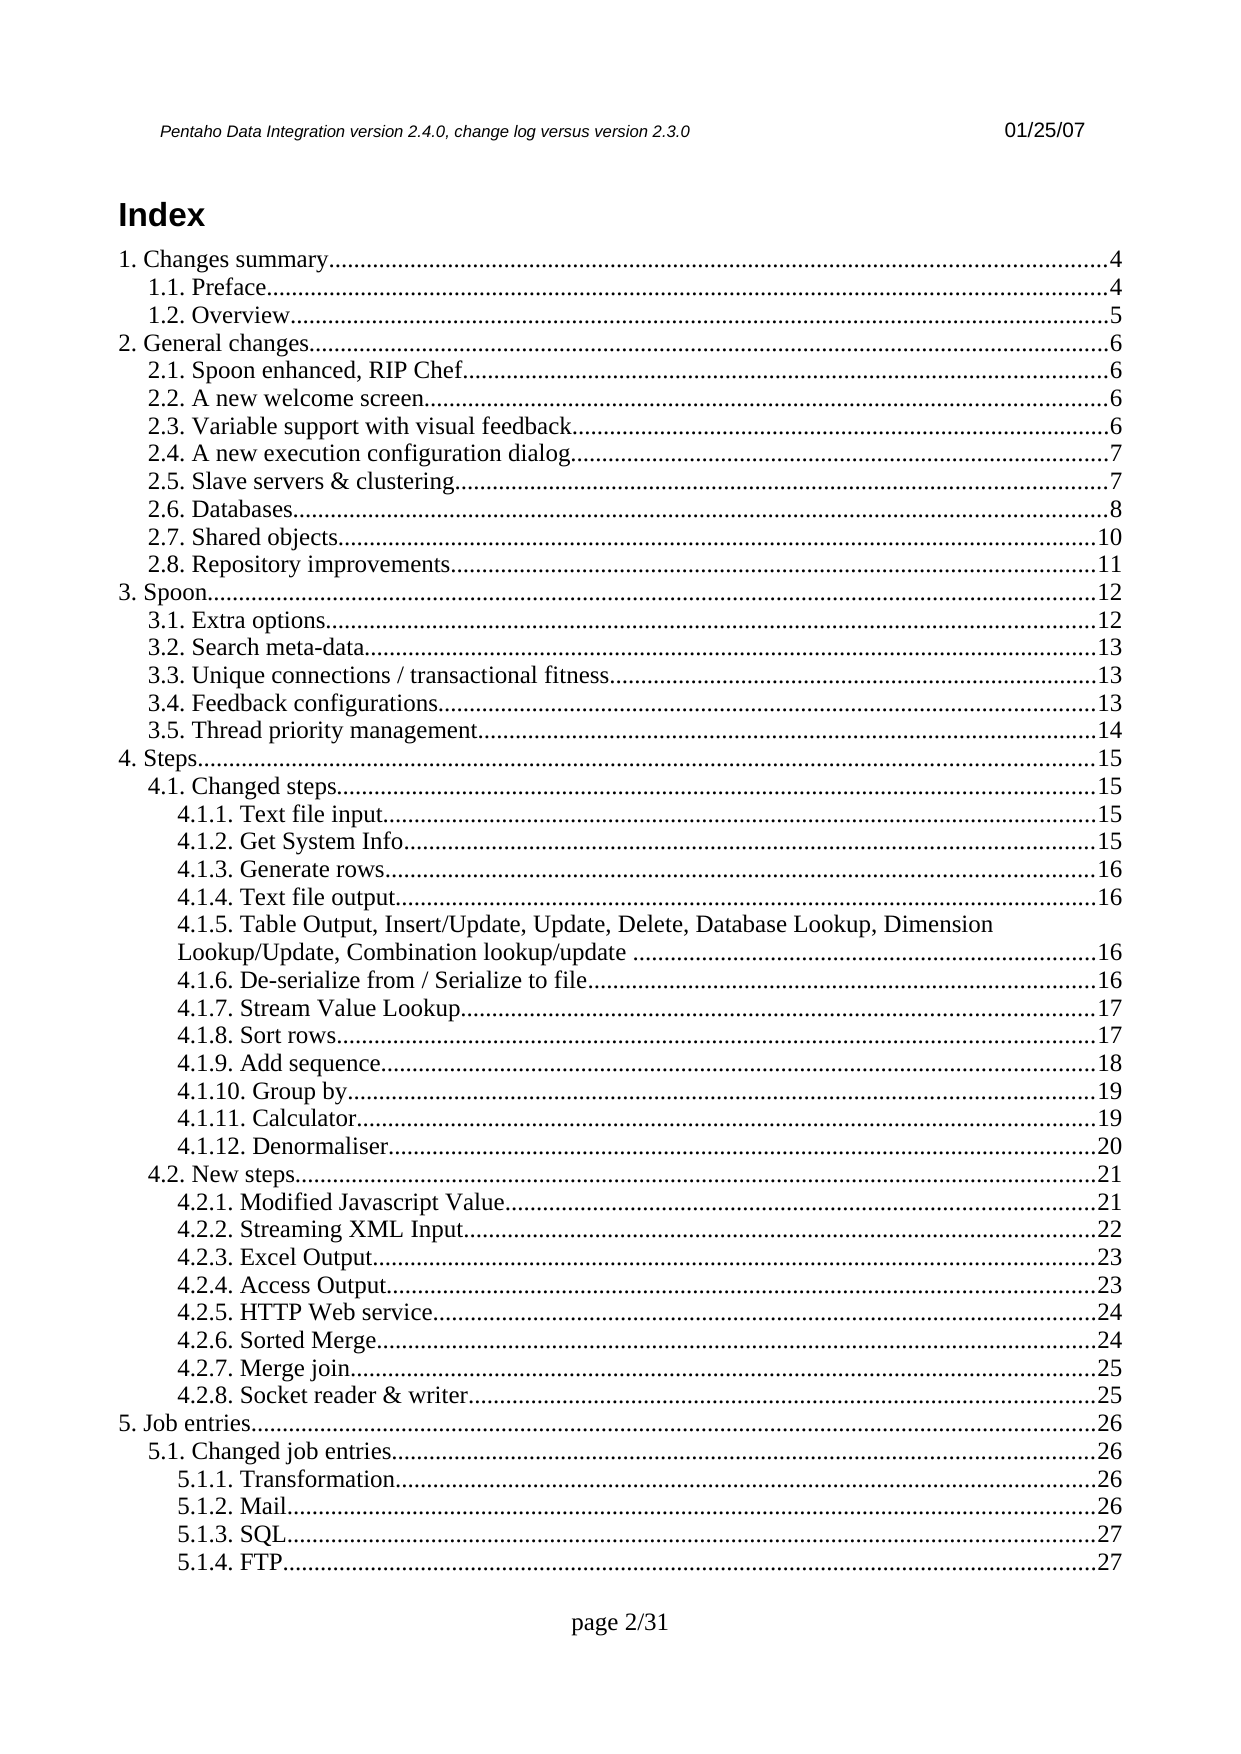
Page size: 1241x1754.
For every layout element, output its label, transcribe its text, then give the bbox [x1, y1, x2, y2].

text 4.1.12. Denormaliser 20 [177, 1132, 1122, 1160]
text 5.1.4. FTP 27 [177, 1548, 1122, 1576]
text 4.2.6. Sorted Merge 24 [177, 1326, 1122, 1354]
text 4.2.8. Socket reader & writer 25 [177, 1382, 1122, 1409]
text 2. General changes 6 [118, 329, 1122, 356]
text 4. Steps 15 [118, 744, 1122, 772]
text 1.1. Preface 4 [148, 273, 1122, 301]
text 2.8. Repository improvements 11 [148, 550, 1122, 578]
text 3.3. Unique connections / transactional fitness 13 [148, 661, 1122, 689]
text 2.6. Databases 8 [148, 495, 1122, 523]
text 2.3. Variable support with visual feedback 6 [148, 412, 1122, 439]
text 4.2.7. Merge join 25 [177, 1354, 1122, 1382]
text 4.1.4. Text file output 16 [177, 883, 1122, 911]
text 3.5. Thread priority management 14 [148, 717, 1122, 744]
text 2.2. A new welcome screen 6 [148, 384, 1122, 412]
text 5.1.2. Mail 26 [177, 1492, 1122, 1520]
text 4.1.1. Text file input 15 [177, 800, 1122, 827]
text 4.2.3. Excel Output 23 [177, 1243, 1122, 1271]
text 4.1.9. Add sequence 18 [177, 1049, 1122, 1077]
text 3.1. Extra options 12 [148, 606, 1122, 633]
text 5.1. Changed job entries 26 [148, 1437, 1122, 1465]
text 4.2.1. Modified Javascript Value 21 [177, 1188, 1122, 1215]
text 4.2.4. Access Output 23 [177, 1271, 1122, 1298]
text 2.5. Slave servers & clustering 7 [148, 467, 1122, 495]
text 3.2. Search meta-data 13 [148, 633, 1122, 661]
text 4.1.7. Stream Value Lookup 17 [177, 994, 1122, 1021]
text 4.2. New steps 21 [148, 1160, 1122, 1188]
text 4.1.3. Generate rows 16 [177, 855, 1122, 883]
text 4.1. Changed steps 15 [148, 772, 1122, 800]
text 2.1. Spoon enhanced, RIP Chef 6 [148, 356, 1122, 384]
text 2.7. Shared objects 10 [148, 523, 1122, 550]
text 1. Changes summary 4 [118, 246, 1122, 273]
subtitle Index [118, 196, 1122, 233]
text 4.1.5. Table Output, Insert/Update, Update, Delete, Database Lookup, Dimension Lookup/Update, Combination lookup/update 16 [177, 911, 1122, 966]
text 4.1.6. De-serialize from / Serialize to file 16 [177, 966, 1122, 994]
text 4.1.10. Group by 19 [177, 1077, 1122, 1104]
text 3. Spoon 12 [118, 578, 1122, 606]
text 4.1.2. Get System Info 15 [177, 827, 1122, 855]
text 4.2.5. HTTP Web service 24 [177, 1298, 1122, 1326]
text 4.2.2. Streaming XML Input 22 [177, 1215, 1122, 1243]
text 5.1.3. SQL 27 [177, 1520, 1122, 1548]
text 5. Job entries 26 [118, 1409, 1122, 1437]
text 5.1.1. Transformation 26 [177, 1465, 1122, 1492]
text 1.2. Overview 5 [148, 301, 1122, 329]
text 2.4. A new execution configuration dialog 7 [148, 439, 1122, 467]
text 4.1.11. Calculator 19 [177, 1104, 1122, 1132]
text 3.4. Feedback configurations 13 [148, 689, 1122, 717]
text 4.1.8. Sort rows 17 [177, 1021, 1122, 1049]
